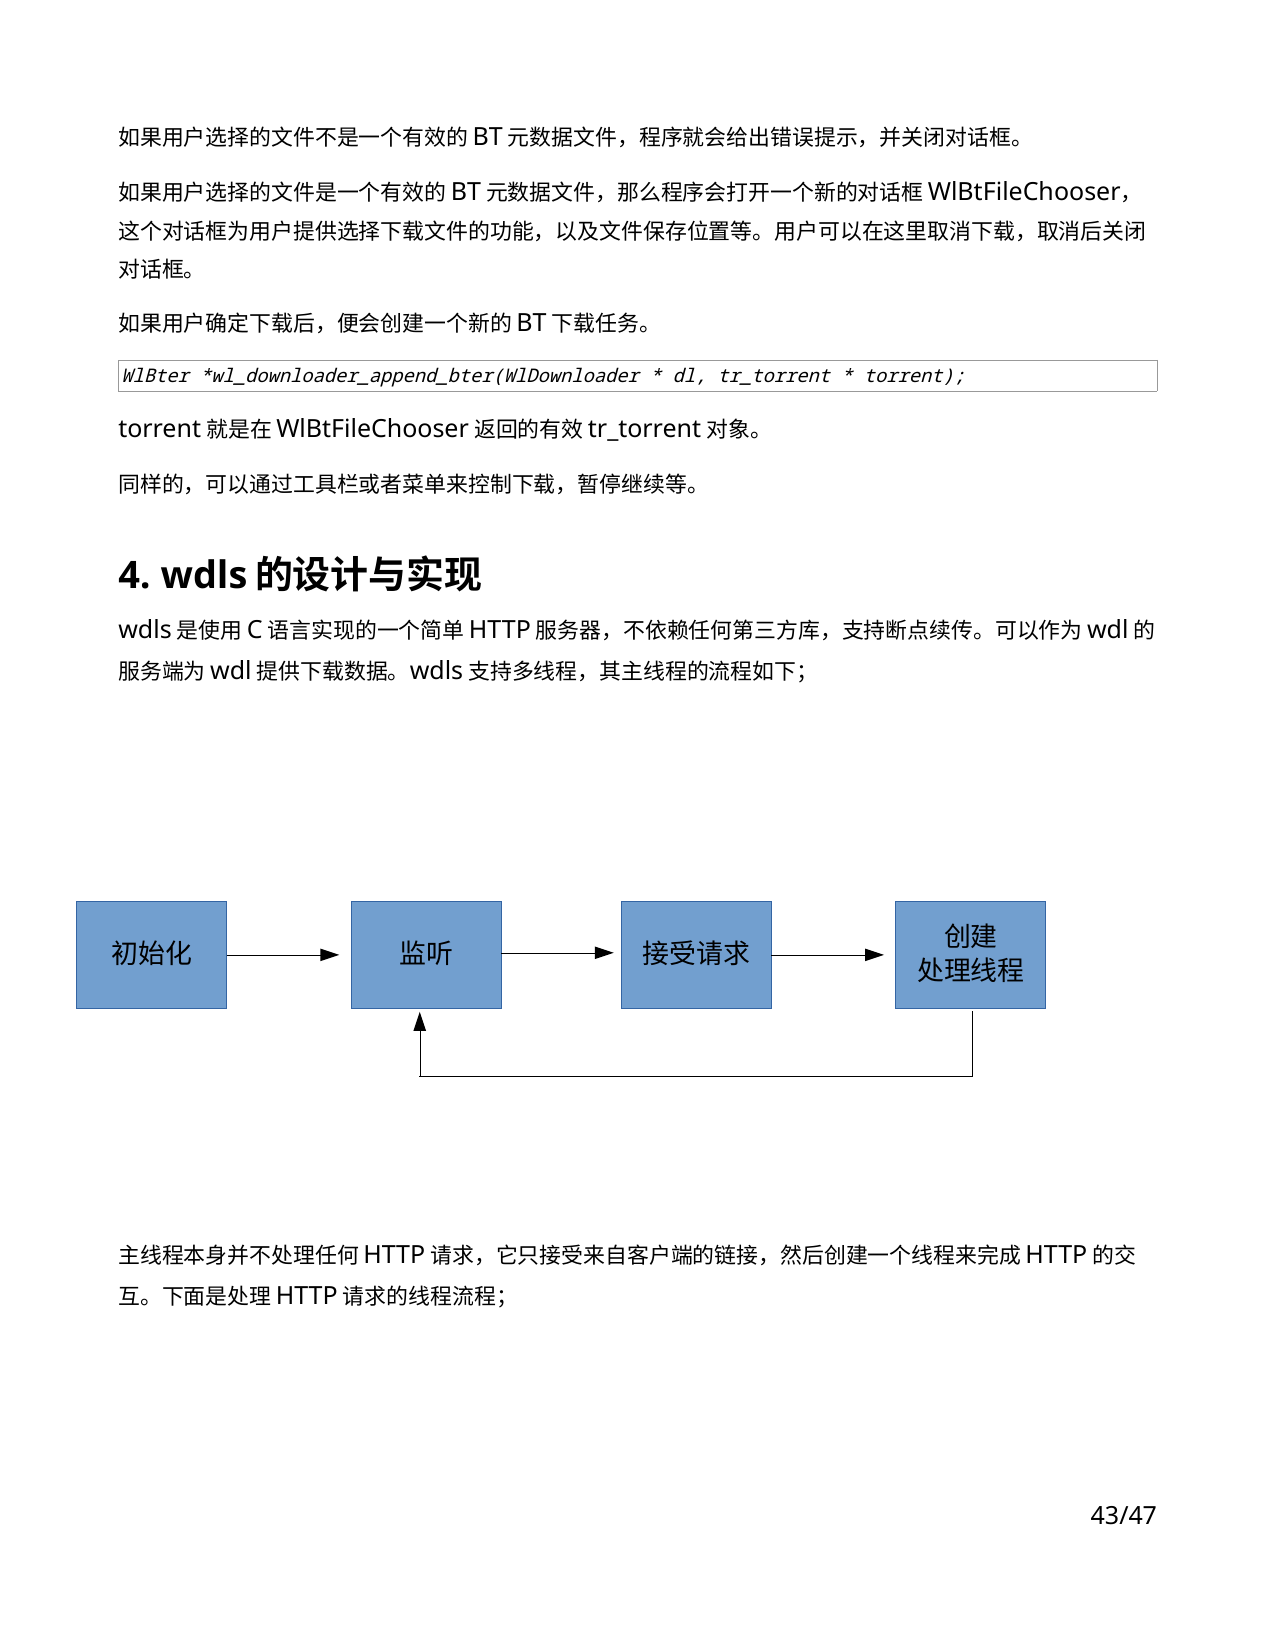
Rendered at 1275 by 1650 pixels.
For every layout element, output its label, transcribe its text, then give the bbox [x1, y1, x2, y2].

subtitle 4. wdls的设计与实现 [118, 544, 1157, 599]
text 如果用户选择的文件是一个有效的BT元数据文件，那么程序会打开一个新的对话框WlBtFileChooser，这个对话框为用户提供选择下载文件的功能，以及文件保存位置等。用户可以在这里取消下载，取消后关闭对话框。 [118, 173, 1157, 283]
text wdls是使用C语言实现的一个简单HTTP服务器，不依赖任何第三方库，支持断点续传。可以作为wdl的服务端为wdl提供下载数据。wdls支持多线程，其主线程的流程如下； [118, 612, 1157, 687]
text torrent就是在WlBtFileChooser返回的有效tr_torrent对象。 [118, 411, 1157, 445]
text 主线程本身并不处理任何HTTP请求，它只接受来自客户端的链接，然后创建一个线程来完成HTTP的交互。下面是处理HTTP请求的线程流程； [118, 763, 1157, 1312]
text 如果用户确定下载后，便会创建一个新的BT下载任务。 [118, 304, 1157, 338]
text WlBter *wl_downloader_append_bter(WlDownloader * dl, tr_torrent * torrent); [119, 361, 1157, 391]
text 同样的，可以通过工具栏或者菜单来控制下载，暂停继续等。 [118, 467, 1157, 498]
text 如果用户选择的文件不是一个有效的BT元数据文件，程序就会给出错误提示，并关闭对话框。 [118, 118, 1157, 152]
